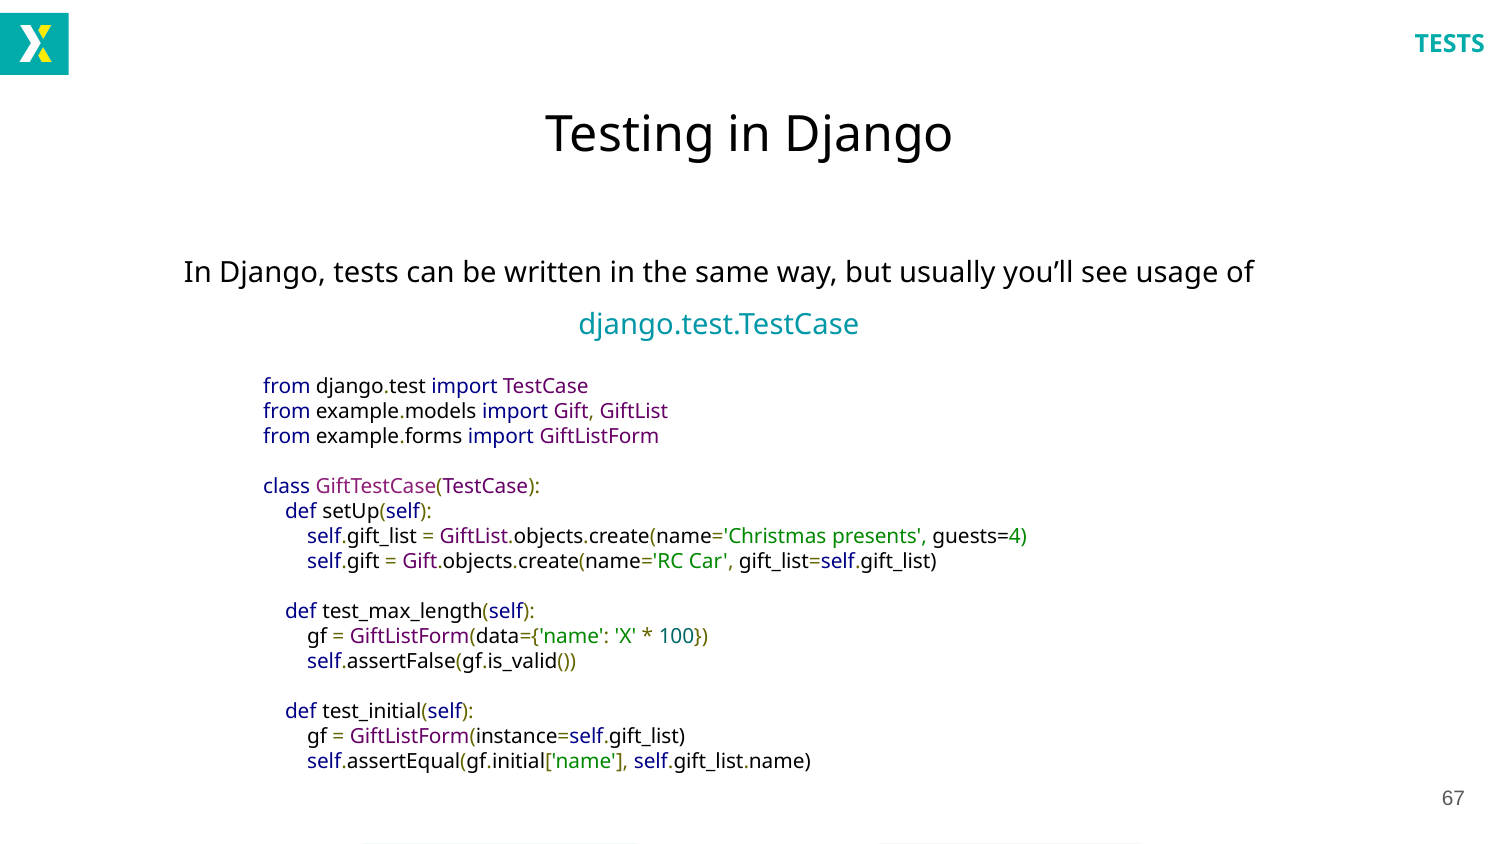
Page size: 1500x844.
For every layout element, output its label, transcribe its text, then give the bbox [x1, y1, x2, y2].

text_box In Django, tests can be written in the same way, but usually you’ll see usage of django.test.TestCase [71, 220, 1367, 664]
slide_number [1389, 764, 1480, 830]
picture [17, 25, 54, 62]
text_box from django.test import TestCase from example.models import Gift, GiftList from example.forms import GiftListForm class GiftTestCase(TestCase): def setUp(self): self.gift_list = GiftList.objects.create(name='Christmas presents', guests=4) self.gift = Gift.objects.create(name='RC Car', gift_list=self.gift_list) def test_max_length(self): gf = GiftListForm(data={'name': 'X' * 100}) self.assertFalse(gf.is_valid()) def test_initial(self): gf = GiftListForm(instance=self.gift_list) self.assertEqual(gf.initial['name'], self.gift_list.name) [248, 357, 1280, 780]
text_box Testing in Django [115, 86, 1385, 181]
